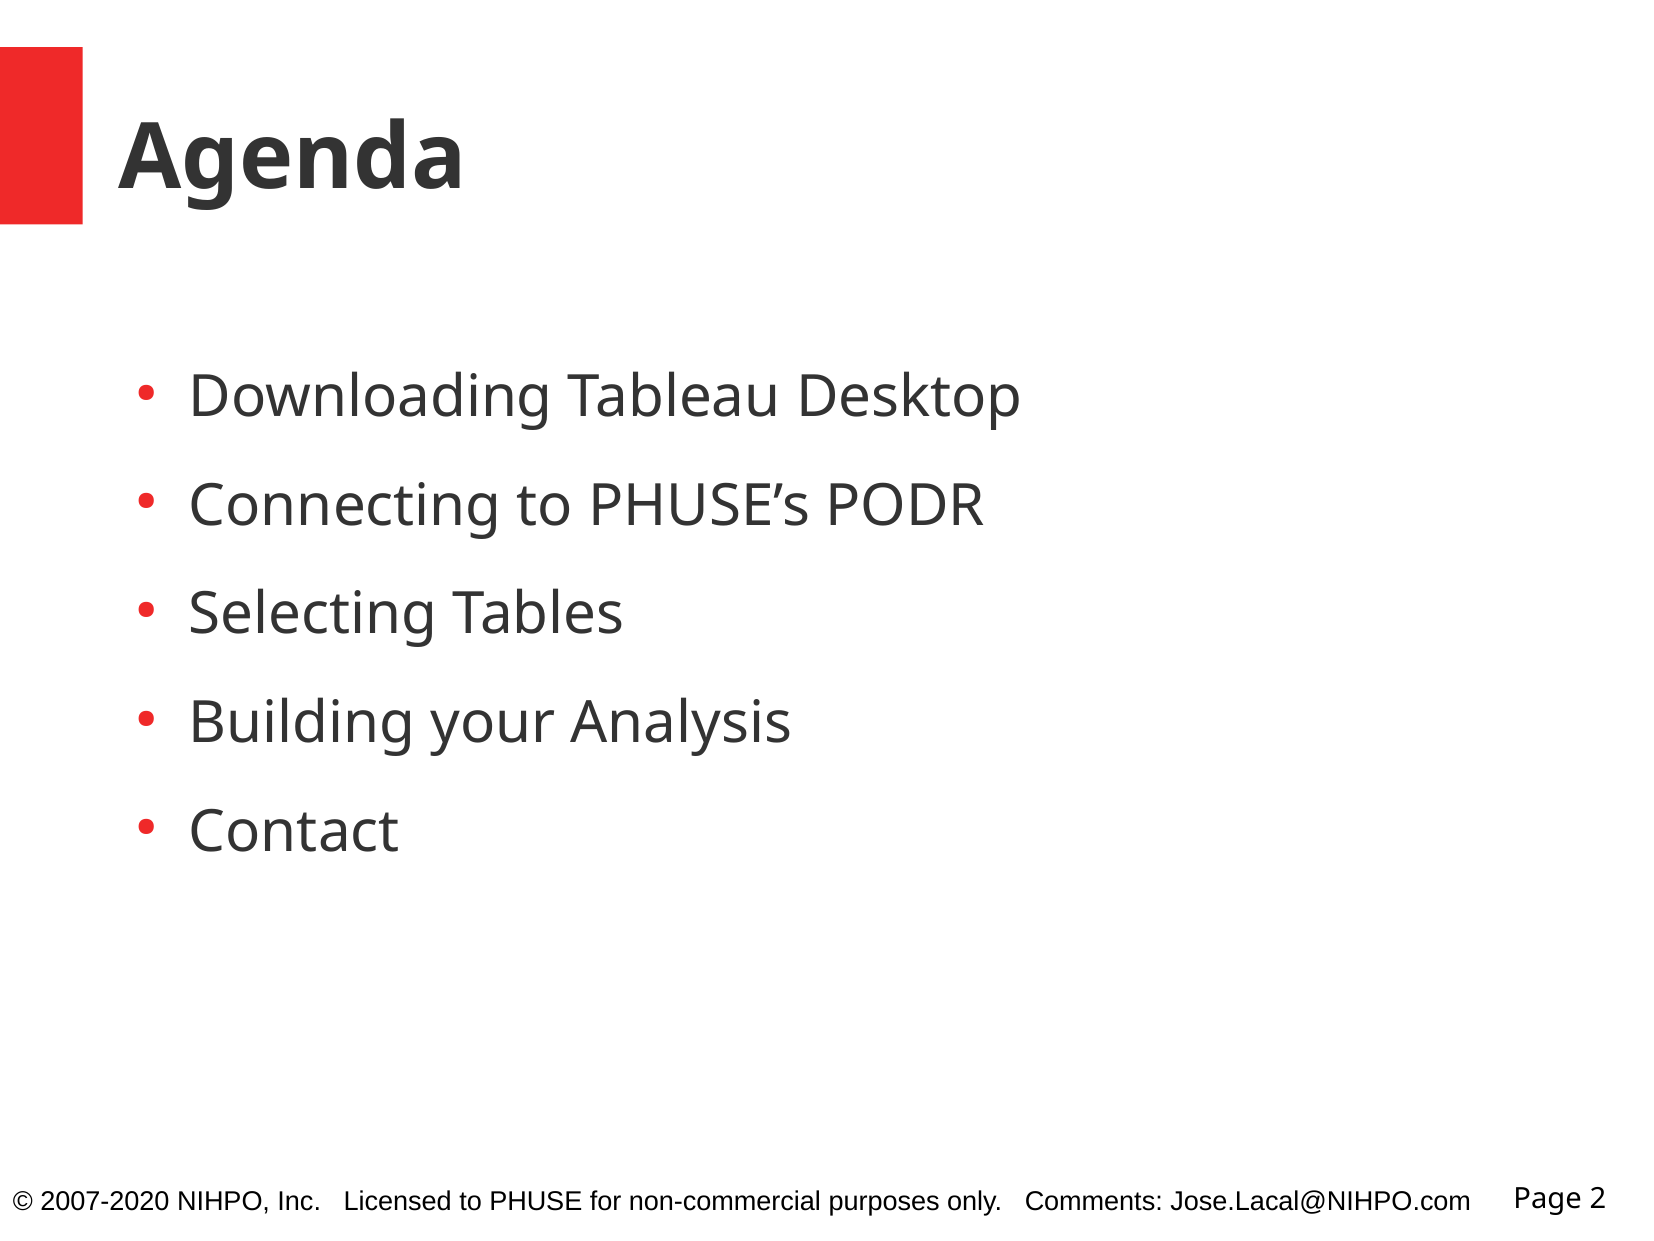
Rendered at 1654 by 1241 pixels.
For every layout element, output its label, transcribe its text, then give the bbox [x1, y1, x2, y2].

title Agenda [118, 49, 1571, 257]
text_box © 2007-2020 NIHPO, Inc. Licensed to PHUSE for non-commercial purposes only. Comments: Jose.Lacal@NIHPO.com [0, 1178, 1522, 1231]
list Downloading Tableau Desktop Connecting to PHUSE’s PODR Selecting Tables Building your Analysis Contact [118, 354, 1536, 1074]
